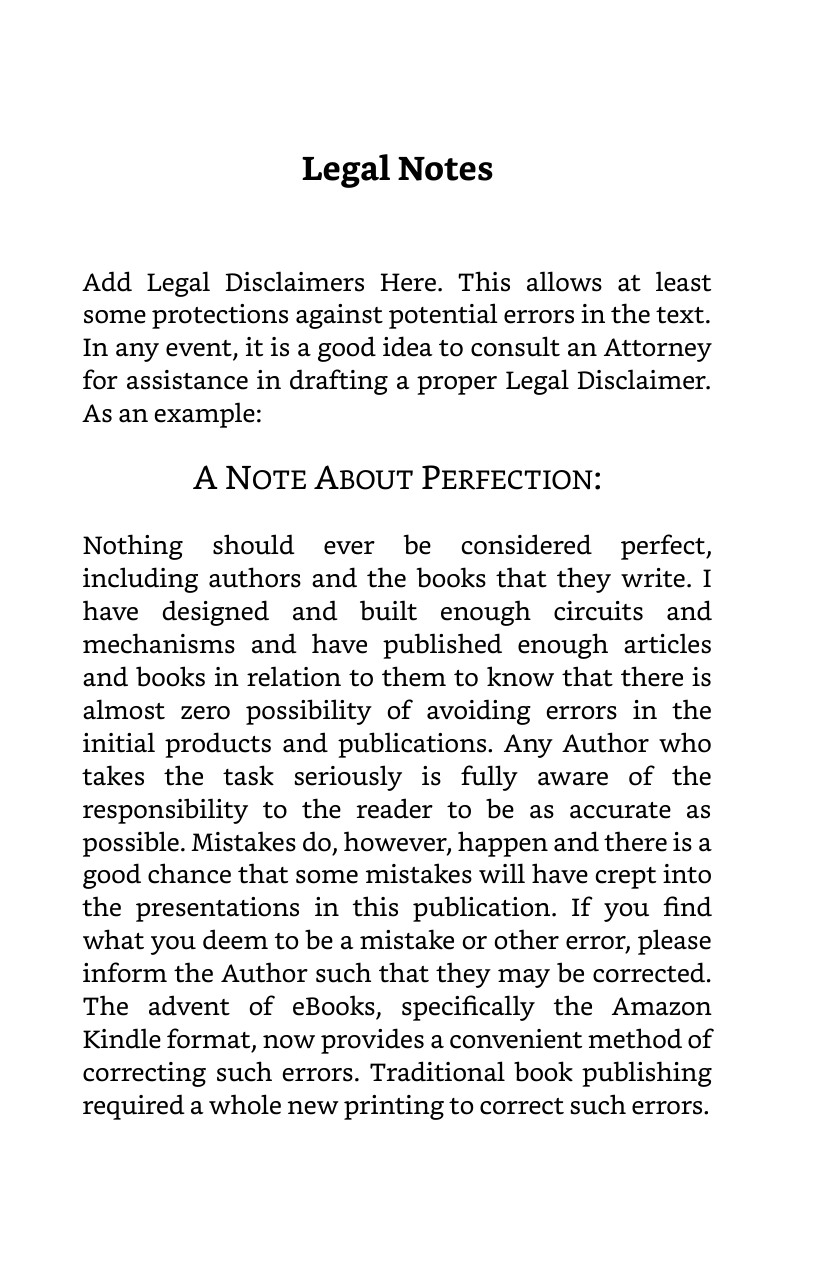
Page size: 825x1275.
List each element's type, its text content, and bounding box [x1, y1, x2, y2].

subtitle A Note About Perfection: [82, 454, 712, 498]
text Nothing should ever be considered perfect, including authors and the books that they write. I have designed and built enough circuits and mechanisms and have published enough articles and books in relation to them to know that there is almost zero possibility of avoiding errors in the initial products and publications. Any Author who takes the task seriously is fully aware of the responsibility to the reader to be as accurate as possible. Mistakes do, however, happen and there is a good chance that some mistakes will have crept into the presentations in this publication. If you find what you deem to be a mistake or other error, please inform the Author such that they may be corrected. The advent of eBooks, specifically the Amazon Kindle format, now provides a convenient method of correcting such errors. Traditional book publishing required a whole new printing to correct such errors. [82, 528, 712, 1121]
subtitle Legal Notes [82, 146, 712, 189]
text Add Legal Disclaimers Here. This allows at least some protections against potential errors in the text. In any event, it is a good idea to consult an Attorney for assistance in drafting a proper Legal Disclaimer. As an example: [82, 264, 712, 429]
